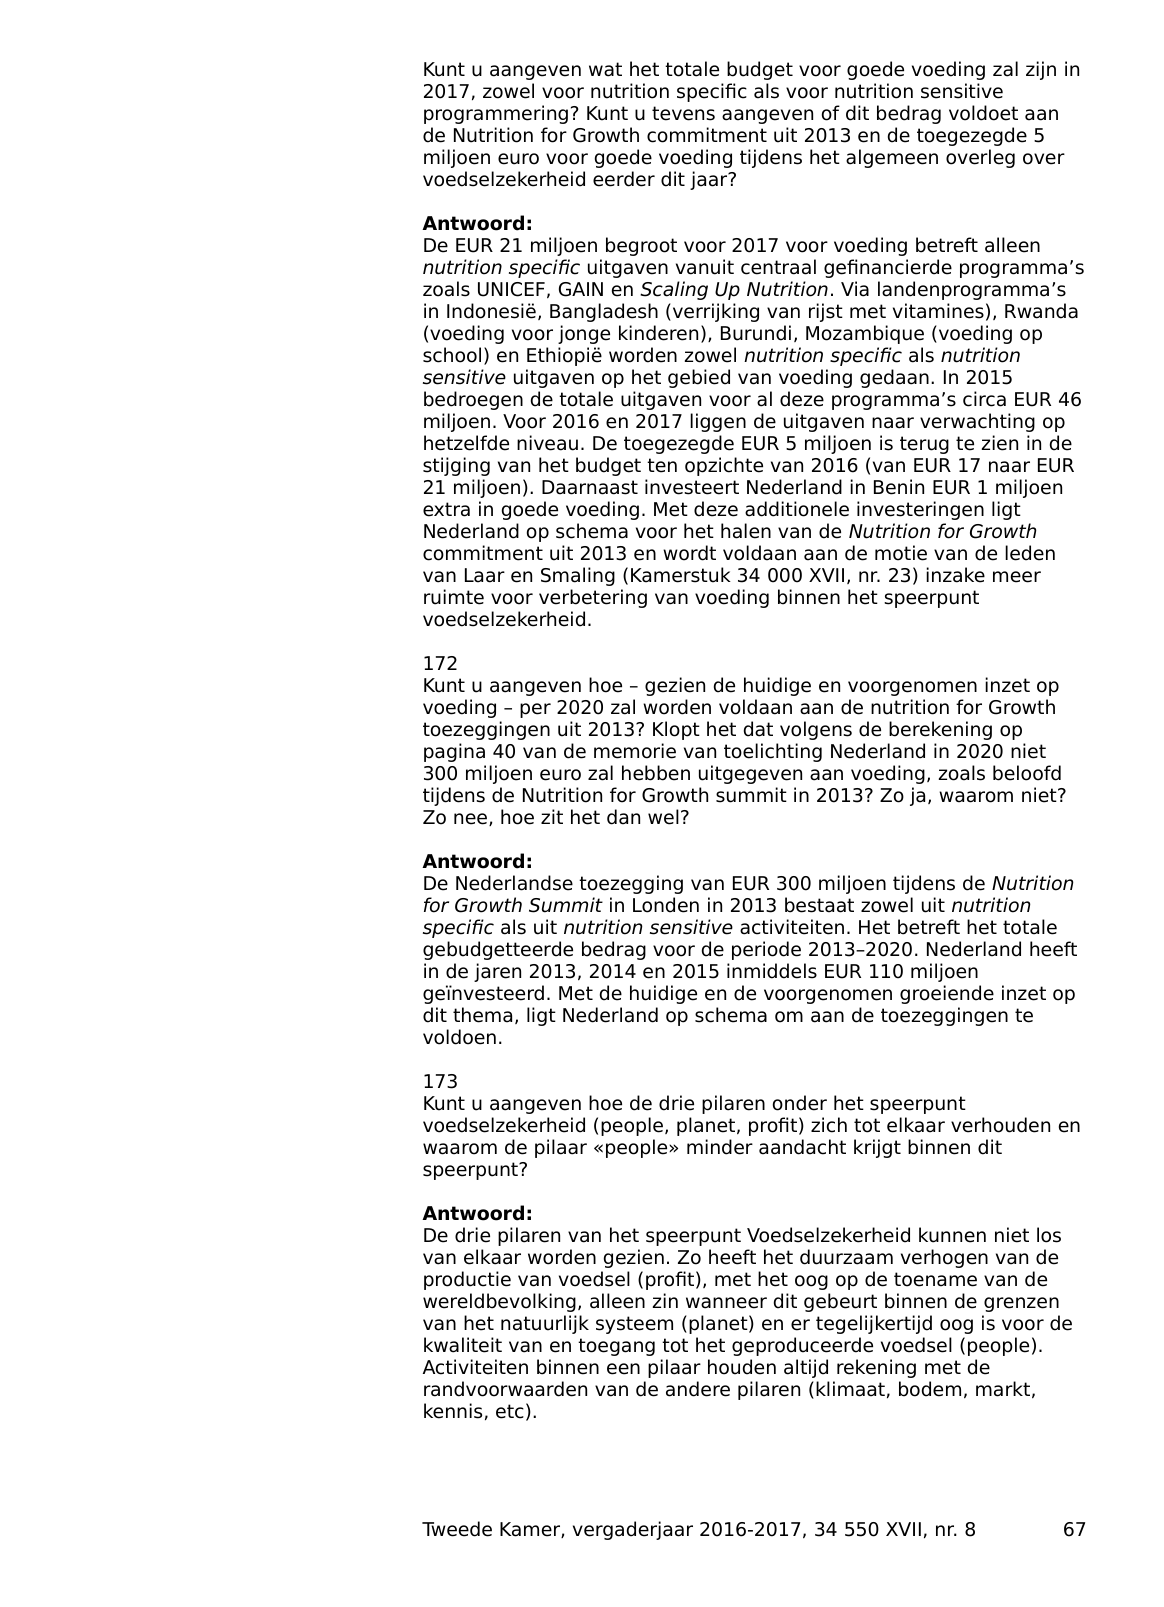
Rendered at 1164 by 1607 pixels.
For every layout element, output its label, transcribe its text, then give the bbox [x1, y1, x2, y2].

text Kunt u aangeven wat het totale budget voor goede voeding zal zijn in 2017, zowel voor nutrition specific als voor nutrition sensitive programmering? Kunt u tevens aangeven of dit bedrag voldoet aan de Nutrition for Growth commitment uit 2013 en de toegezegde 5 miljoen euro voor goede voeding tijdens het algemeen overleg over voedselzekerheid eerder dit jaar? [422, 59, 1087, 191]
text 173 [422, 1071, 1087, 1093]
text Antwoord: [422, 851, 1087, 873]
text 172 [422, 653, 1087, 675]
text De drie pilaren van het speerpunt Voedselzekerheid kunnen niet los van elkaar worden gezien. Zo heeft het duurzaam verhogen van de productie van voedsel (profit), met het oog op de toename van de wereldbevolking, alleen zin wanneer dit gebeurt binnen de grenzen van het natuurlijk systeem (planet) en er tegelijkertijd oog is voor de kwaliteit van en toegang tot het geproduceerde voedsel (people). Activiteiten binnen een pilaar houden altijd rekening met de randvoorwaarden van de andere pilaren (klimaat, bodem, markt, kennis, etc). [422, 1225, 1087, 1423]
text De Nederlandse toezegging van EUR 300 miljoen tijdens de Nutrition for Growth Summit in Londen in 2013 bestaat zowel uit nutrition specific als uit nutrition sensitive activiteiten. Het betreft het totale gebudgetteerde bedrag voor de periode 2013–2020. Nederland heeft in de jaren 2013, 2014 en 2015 inmiddels EUR 110 miljoen geïnvesteerd. Met de huidige en de voorgenomen groeiende inzet op dit thema, ligt Nederland op schema om aan de toezeggingen te voldoen. [422, 873, 1087, 1049]
text Antwoord: [422, 1203, 1087, 1225]
text Antwoord: [422, 213, 1087, 235]
text De EUR 21 miljoen begroot voor 2017 voor voeding betreft alleen nutrition specific uitgaven vanuit centraal gefinancierde programma’s zoals UNICEF, GAIN en Scaling Up Nutrition. Via landenprogramma’s in Indonesië, Bangladesh (verrijking van rijst met vitamines), Rwanda (voeding voor jonge kinderen), Burundi, Mozambique (voeding op school) en Ethiopië worden zowel nutrition specific als nutrition sensitive uitgaven op het gebied van voeding gedaan. In 2015 bedroegen de totale uitgaven voor al deze programma’s circa EUR 46 miljoen. Voor 2016 en 2017 liggen de uitgaven naar verwachting op hetzelfde niveau. De toegezegde EUR 5 miljoen is terug te zien in de stijging van het budget ten opzichte van 2016 (van EUR 17 naar EUR 21 miljoen). Daarnaast investeert Nederland in Benin EUR 1 miljoen extra in goede voeding. Met deze additionele investeringen ligt Nederland op schema voor het halen van de Nutrition for Growth commitment uit 2013 en wordt voldaan aan de motie van de leden van Laar en Smaling (Kamerstuk 34 000 XVII, nr. 23) inzake meer ruimte voor verbetering van voeding binnen het speerpunt voedselzekerheid. [422, 235, 1087, 631]
text Kunt u aangeven hoe de drie pilaren onder het speerpunt voedselzekerheid (people, planet, profit) zich tot elkaar verhouden en waarom de pilaar «people» minder aandacht krijgt binnen dit speerpunt? [422, 1093, 1087, 1181]
text Kunt u aangeven hoe – gezien de huidige en voorgenomen inzet op voeding – per 2020 zal worden voldaan aan de nutrition for Growth toezeggingen uit 2013? Klopt het dat volgens de berekening op pagina 40 van de memorie van toelichting Nederland in 2020 niet 300 miljoen euro zal hebben uitgegeven aan voeding, zoals beloofd tijdens de Nutrition for Growth summit in 2013? Zo ja, waarom niet? Zo nee, hoe zit het dan wel? [422, 675, 1087, 829]
